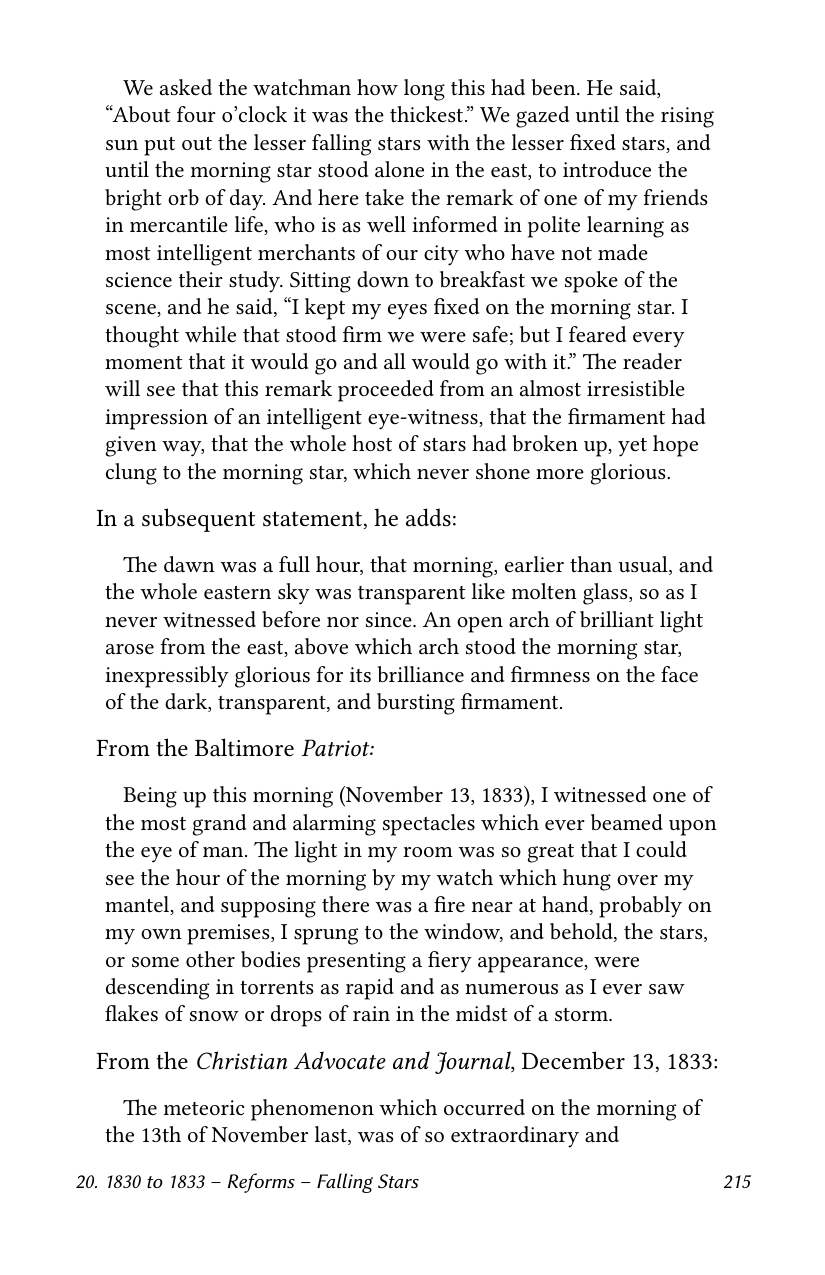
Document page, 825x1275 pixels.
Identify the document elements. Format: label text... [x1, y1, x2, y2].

text The meteoric phenomenon which occurred on the morning of the 13th of November last, was of so extraordinary and [105, 1095, 720, 1148]
text We asked the watchman how long this had been. He said, “About four o’clock it was the thickest.” We gazed until the rising sun put out the lesser falling stars with the lesser fixed stars, and until the morning star stood alone in the east, to introduce the bright orb of day. And here take the remark of one of my friends in mercantile life, who is as well informed in polite learning as most intelligent merchants of our city who have not made science their study. Sitting down to breakfast we spoke of the scene, and he said, “I kept my eyes fixed on the morning star. I thought while that stood firm we were safe; but I feared every moment that it would go and all would go with it.” The reader will see that this remark proceeded from an almost irresistible impression of an intelligent eye-witness, that the firmament had given way, that the whole host of stars had broken up, yet hope clung to the morning star, which never shone more glorious. [105, 75, 720, 485]
text In a subsequent statement, he adds: [75, 504, 750, 532]
text The dawn was a full hour, that morning, earlier than usual, and the whole eastern sky was transparent like molten glass, so as I never witnessed before nor since. An open arch of brilliant light arose from the east, above which arch stood the morning star, inexpressibly glorious for its brilliance and firmness on the face of the dark, transparent, and bursting firmament. [105, 552, 720, 715]
text Being up this morning (November 13, 1833), I witnessed one of the most grand and alarming spectacles which ever beamed upon the eye of man. The light in my room was so great that I could see the hour of the morning by my watch which hung over my mantel, and supposing there was a fire near at hand, probably on my own premises, I sprung to the window, and behold, the stars, or some other bodies presenting a fiery appearance, were descending in torrents as rapid and as numerous as I ever saw flakes of snow or drops of rain in the midst of a storm. [105, 782, 720, 1027]
text From the Baltimore Patriot: [75, 734, 750, 763]
text From the Christian Advocate and Journal, December 13, 1833: [75, 1047, 750, 1075]
